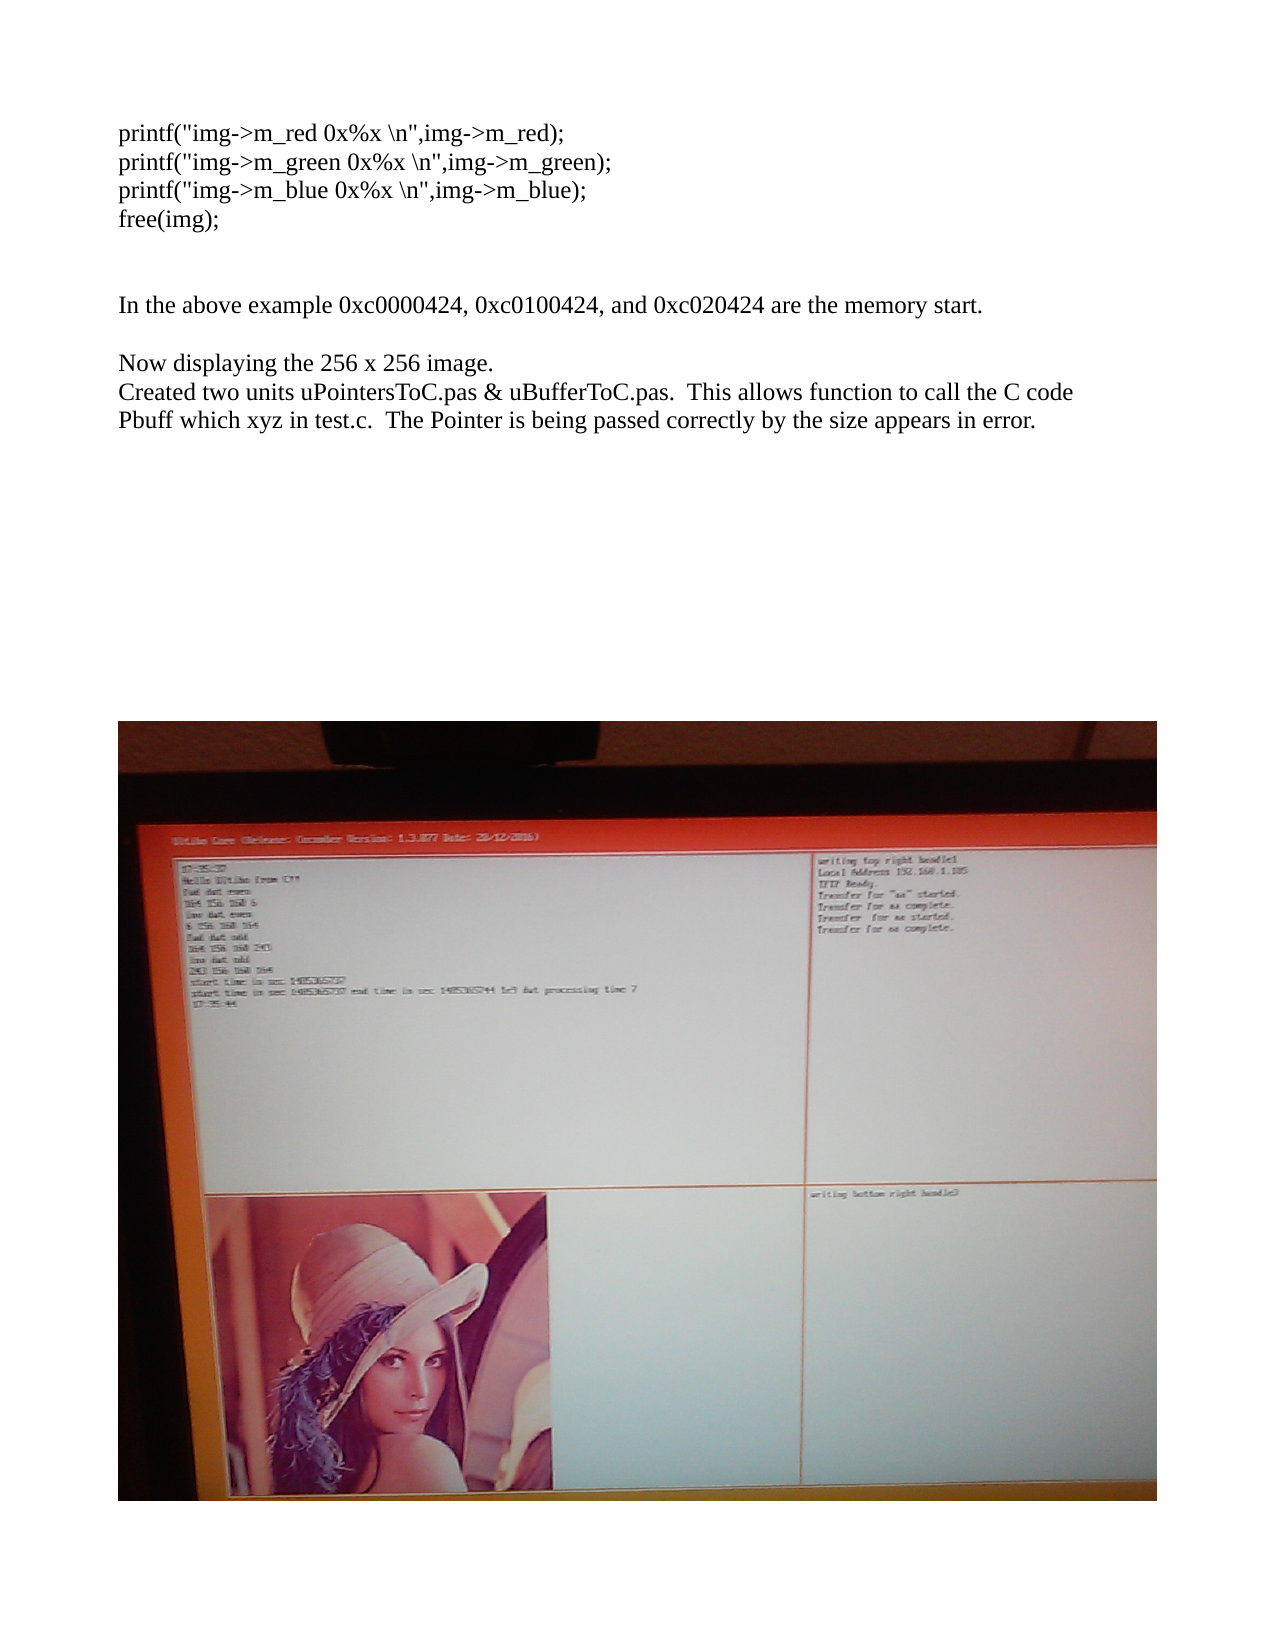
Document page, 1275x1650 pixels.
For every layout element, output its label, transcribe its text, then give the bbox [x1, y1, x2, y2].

text Now displaying the 256 x 256 image. [118, 348, 1157, 377]
text printf("img->m_green 0x%x \n",img->m_green); [118, 147, 1157, 176]
picture [118, 721, 1157, 1501]
text Pbuff which xyz in test.c. The Pointer is being passed correctly by the size appears in error. [118, 406, 1157, 434]
text free(img); [118, 204, 1157, 233]
text In the above example 0xc0000424, 0xc0100424, and 0xc020424 are the memory start. [118, 291, 1157, 319]
text printf("img->m_blue 0x%x \n",img->m_blue); [118, 176, 1157, 204]
text Created two units uPointersToC.pas & uBufferToC.pas. This allows function to call the C code [118, 377, 1157, 406]
text printf("img->m_red 0x%x \n",img->m_red); [118, 118, 1157, 147]
